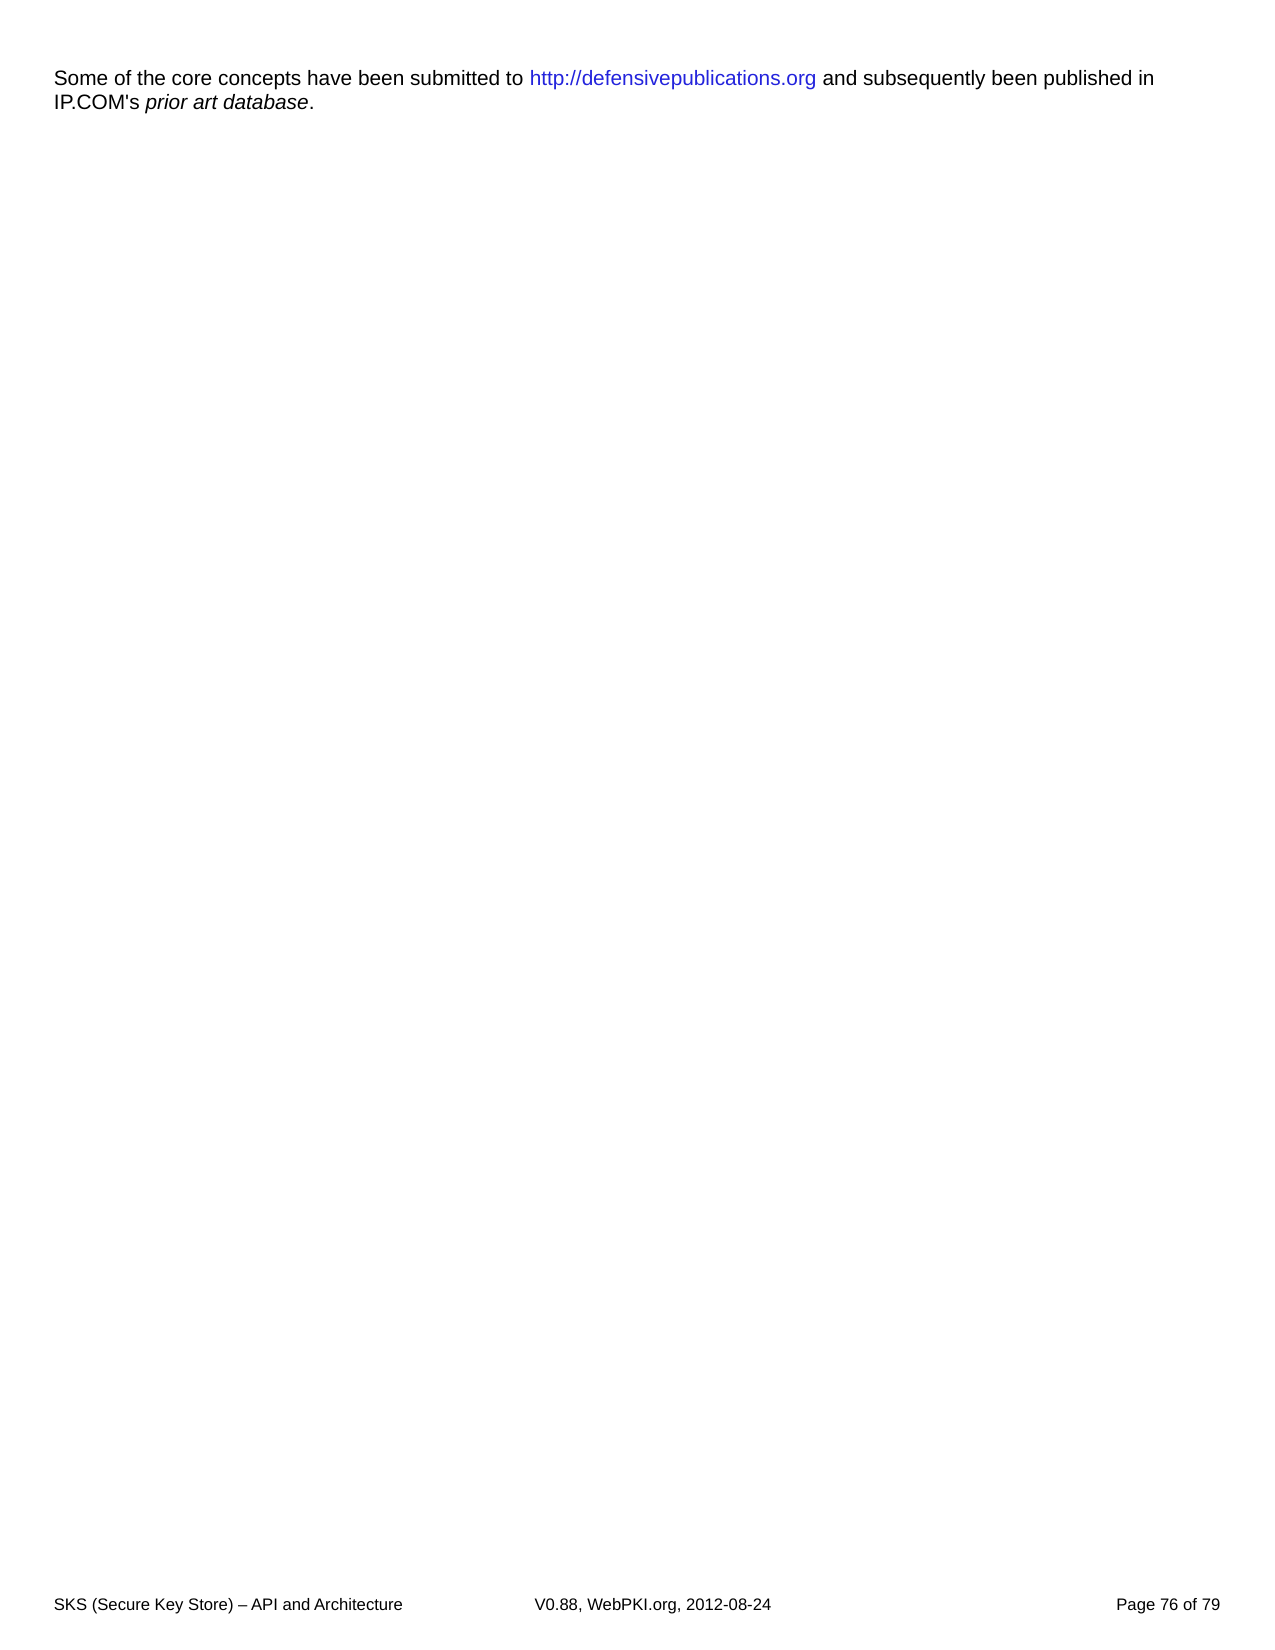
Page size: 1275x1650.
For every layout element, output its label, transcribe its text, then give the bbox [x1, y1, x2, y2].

text Some of the core concepts have been submitted to http://defensivepublications.org and subsequently been published in IP.COM's prior art database. [54, 66, 1221, 114]
